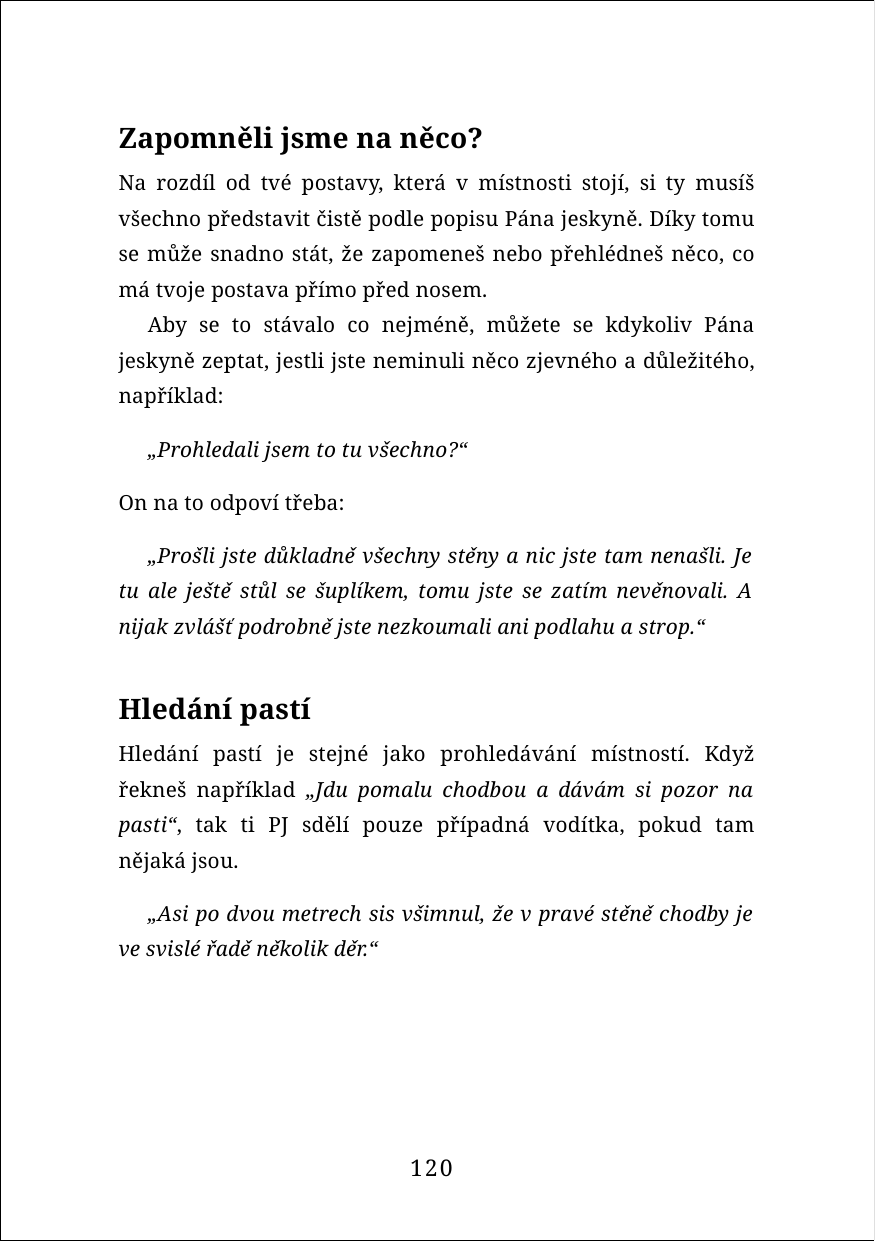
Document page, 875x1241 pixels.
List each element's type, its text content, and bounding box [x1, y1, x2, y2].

text „Prošli jste důkladně všechny stěny a nic jste tam nenašli. Je tu ale ještě stůl se šuplíkem, tomu jste se zatím nevěnovali. A nijak zvlášť podrobně jste nezkoumali ani podlahu a strop.“ [118, 541, 756, 641]
text Na rozdíl od tvé postavy, která v místnosti stojí, si ty musíš všechno představit čistě podle popisu Pána jeskyně. Díky tomu se může snadno stát, že zapomeneš nebo přehlédneš něco, co má tvoje postava přímo před nosem. Aby se to stávalo co nejméně, můžete se kdykoliv Pána jeskyně zeptat, jestli jste neminuli něco zjevného a důležitého, například: [118, 168, 756, 410]
text Hledání pastí je stejné jako prohledávání místností. Když řekneš například „Jdu pomalu chodbou a dávám si pozor na pasti“, tak ti PJ sdělí pouze případná vodítka, pokud tam nějaká jsou. [118, 739, 756, 874]
text „Asi po dvou metrech sis všimnul, že v pravé stěně chodby je ve svislé řadě několik děr.“ [118, 899, 756, 963]
text On na to odpoví třeba: [118, 488, 756, 516]
subtitle Zapomněli jsme na něco? [118, 118, 756, 157]
text „Prohledali jsem to tu všechno?“ [118, 435, 756, 463]
subtitle Hledání pastí [118, 689, 756, 727]
